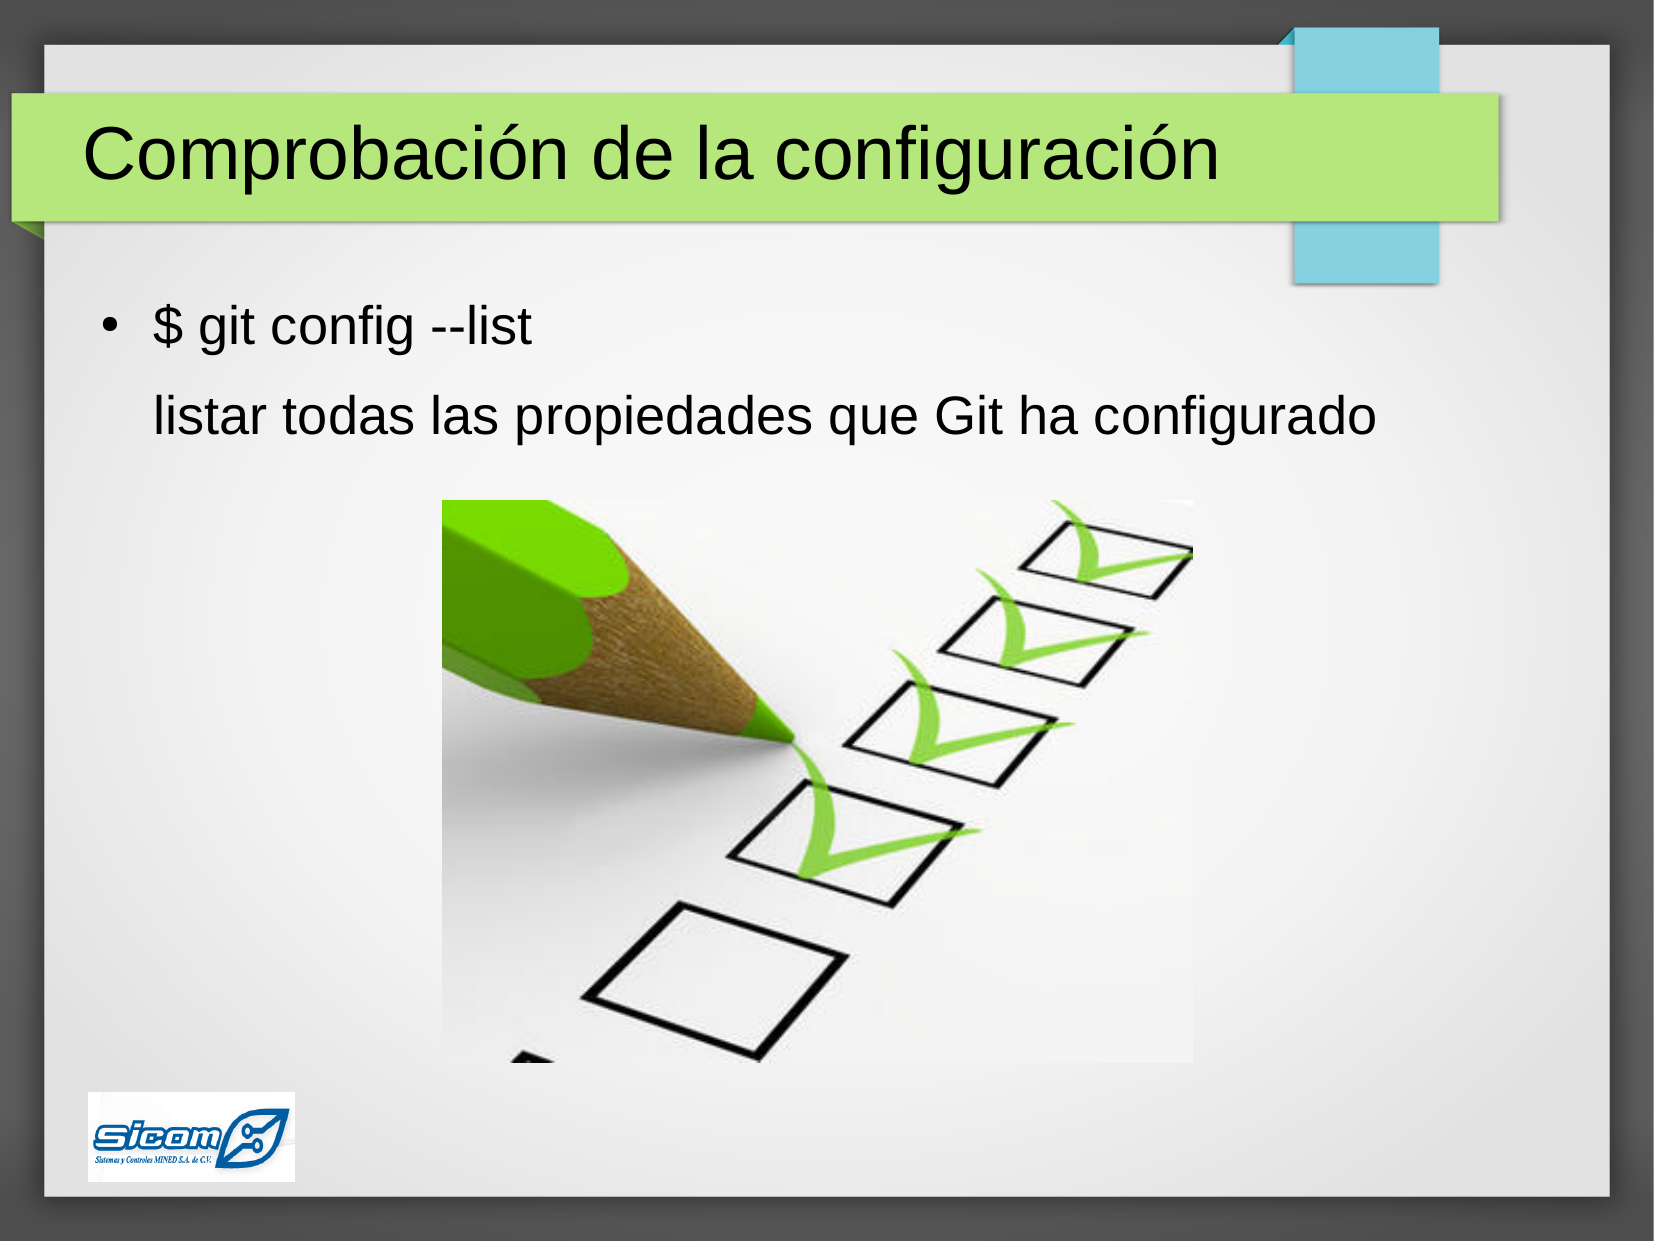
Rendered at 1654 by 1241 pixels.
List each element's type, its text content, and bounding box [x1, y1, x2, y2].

picture [0, 0, 1654, 1241]
title Comprobación de la configuración [82, 94, 1264, 213]
list $ git config --list listar todas las propiedades que Git ha configurado [82, 295, 1571, 1015]
